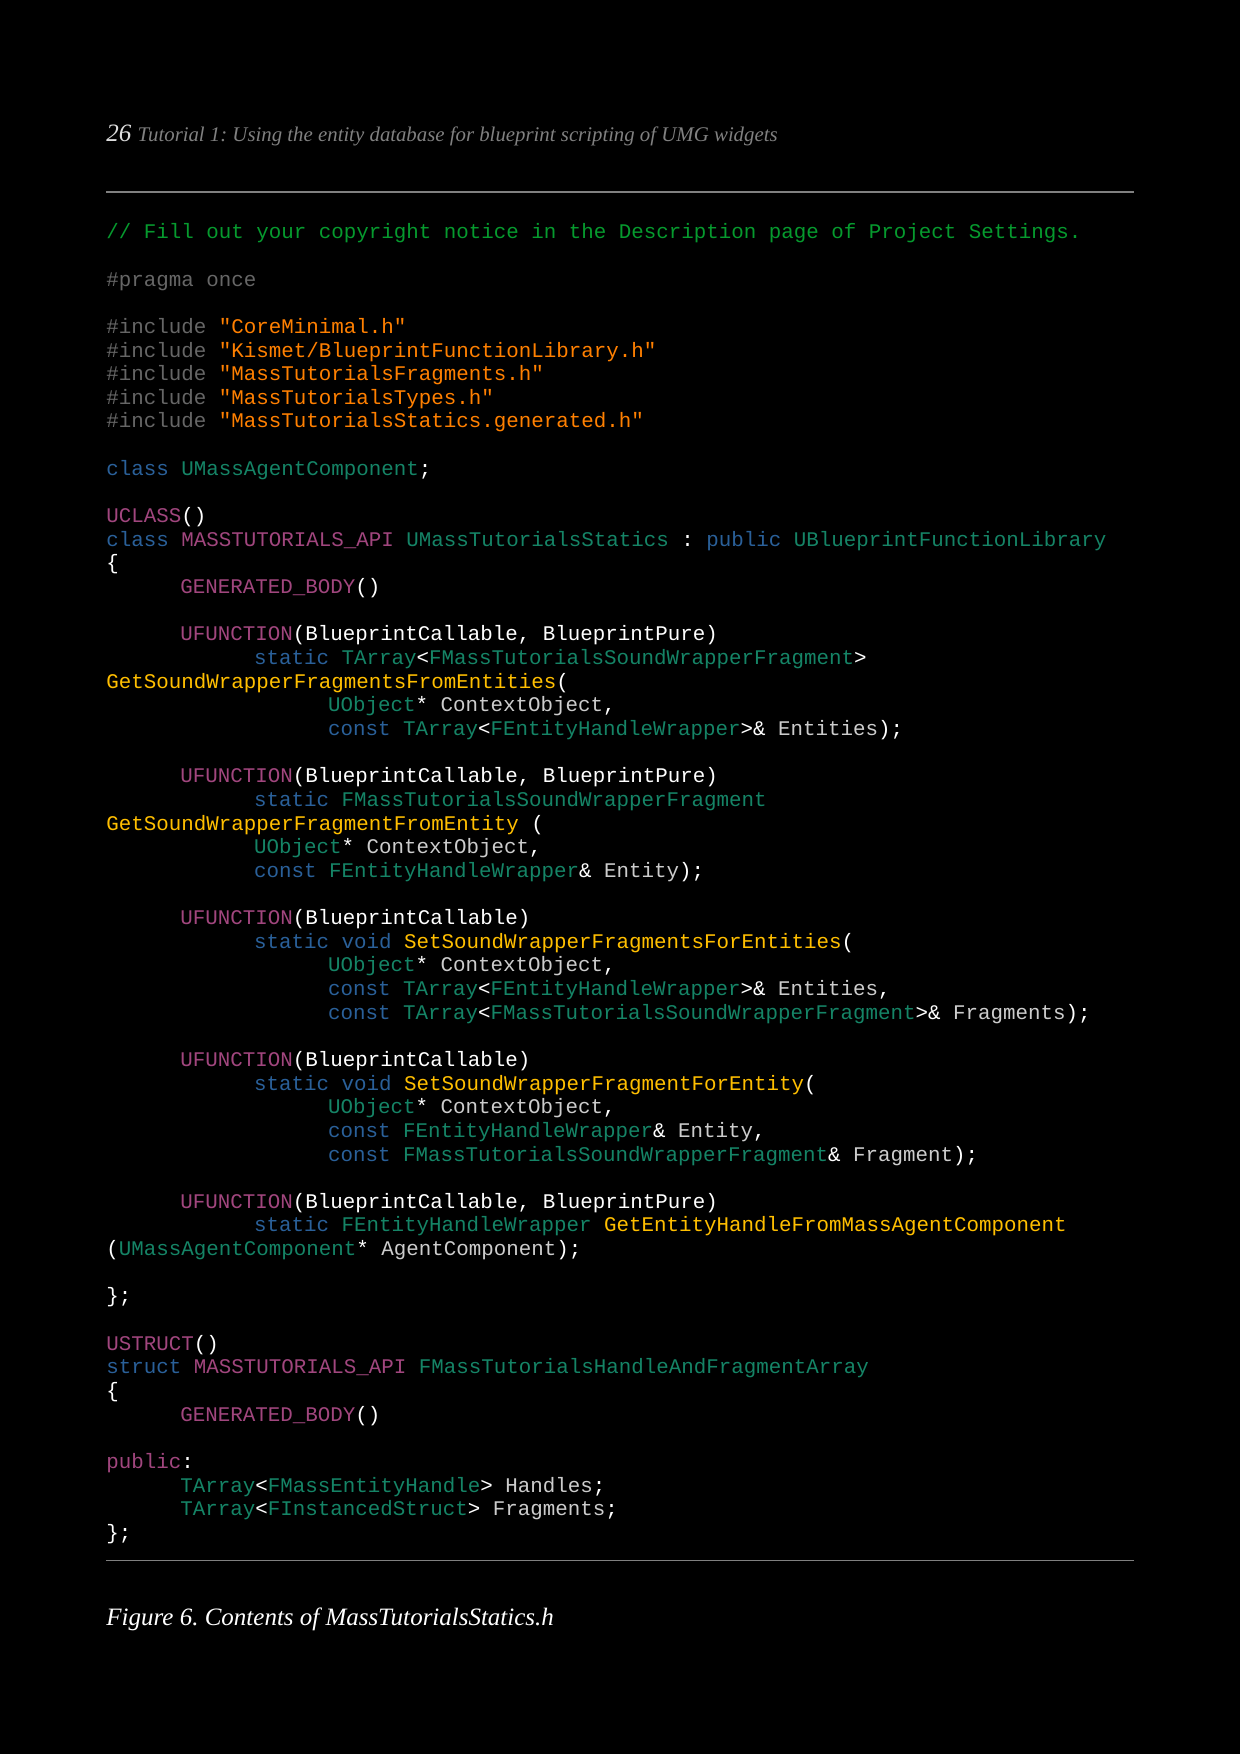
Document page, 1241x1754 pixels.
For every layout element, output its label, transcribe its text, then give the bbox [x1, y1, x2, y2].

text { [106, 552, 1134, 576]
text UFUNCTION(BlueprintCallable, BlueprintPure) [106, 765, 1134, 789]
text UFUNCTION(BlueprintCallable) [106, 907, 1134, 931]
text #include "MassTutorialsTypes.h" [106, 387, 1134, 411]
text GENERATED_BODY() [106, 576, 1134, 600]
text UFUNCTION(BlueprintCallable) [106, 1049, 1134, 1073]
text const FEntityHandleWrapper& Entity); [106, 860, 1134, 883]
text UFUNCTION(BlueprintCallable, BlueprintPure) [106, 623, 1134, 647]
text USTRUCT() [106, 1333, 1134, 1356]
text class UMassAgentComponent; [106, 458, 1134, 481]
text #include "CoreMinimal.h" [106, 316, 1134, 339]
text public: [106, 1451, 1134, 1474]
text TArray<FMassEntityHandle> Handles; [106, 1474, 1134, 1498]
text struct MASSTUTORIALS_API FMassTutorialsHandleAndFragmentArray [106, 1356, 1134, 1380]
text UObject* ContextObject, [106, 694, 1134, 718]
text UObject* ContextObject, [106, 1096, 1134, 1120]
text TArray<FInstancedStruct> Fragments; [106, 1498, 1134, 1522]
text { [106, 1380, 1134, 1404]
text class MASSTUTORIALS_API UMassTutorialsStatics : public UBlueprintFunctionLibrary [106, 529, 1134, 552]
text UFUNCTION(BlueprintCallable, BlueprintPure) [106, 1191, 1134, 1214]
text UObject* ContextObject, [106, 836, 1134, 860]
text #include "Kismet/BlueprintFunctionLibrary.h" [106, 339, 1134, 363]
text #include "MassTutorialsFragments.h" [106, 363, 1134, 387]
text const TArray<FMassTutorialsSoundWrapperFragment>& Fragments); [106, 1002, 1134, 1025]
text static void SetSoundWrapperFragmentsForEntities( [106, 931, 1134, 954]
text }; [106, 1522, 1134, 1546]
text const TArray<FEntityHandleWrapper>& Entities); [106, 718, 1134, 742]
text static TArray<FMassTutorialsSoundWrapperFragment> GetSoundWrapperFragmentsFromEntities( [106, 647, 1134, 694]
text const TArray<FEntityHandleWrapper>& Entities, [106, 978, 1134, 1002]
text const FMassTutorialsSoundWrapperFragment& Fragment); [106, 1143, 1134, 1167]
text #include "MassTutorialsStatics.generated.h" [106, 411, 1134, 434]
text // Fill out your copyright notice in the Description page of Project Settings. [106, 221, 1134, 245]
text GENERATED_BODY() [106, 1404, 1134, 1427]
text }; [106, 1285, 1134, 1309]
text static FEntityHandleWrapper GetEntityHandleFromMassAgentComponent (UMassAgentComponent* AgentComponent); [106, 1214, 1134, 1262]
text UCLASS() [106, 505, 1134, 529]
text const FEntityHandleWrapper& Entity, [106, 1120, 1134, 1143]
text Figure 6. Contents of MassTutorialsStatics.h [106, 1602, 1134, 1631]
text #pragma once [106, 269, 1134, 292]
text static FMassTutorialsSoundWrapperFragment GetSoundWrapperFragmentFromEntity ( [106, 789, 1134, 836]
text static void SetSoundWrapperFragmentForEntity( [106, 1073, 1134, 1096]
text UObject* ContextObject, [106, 954, 1134, 978]
